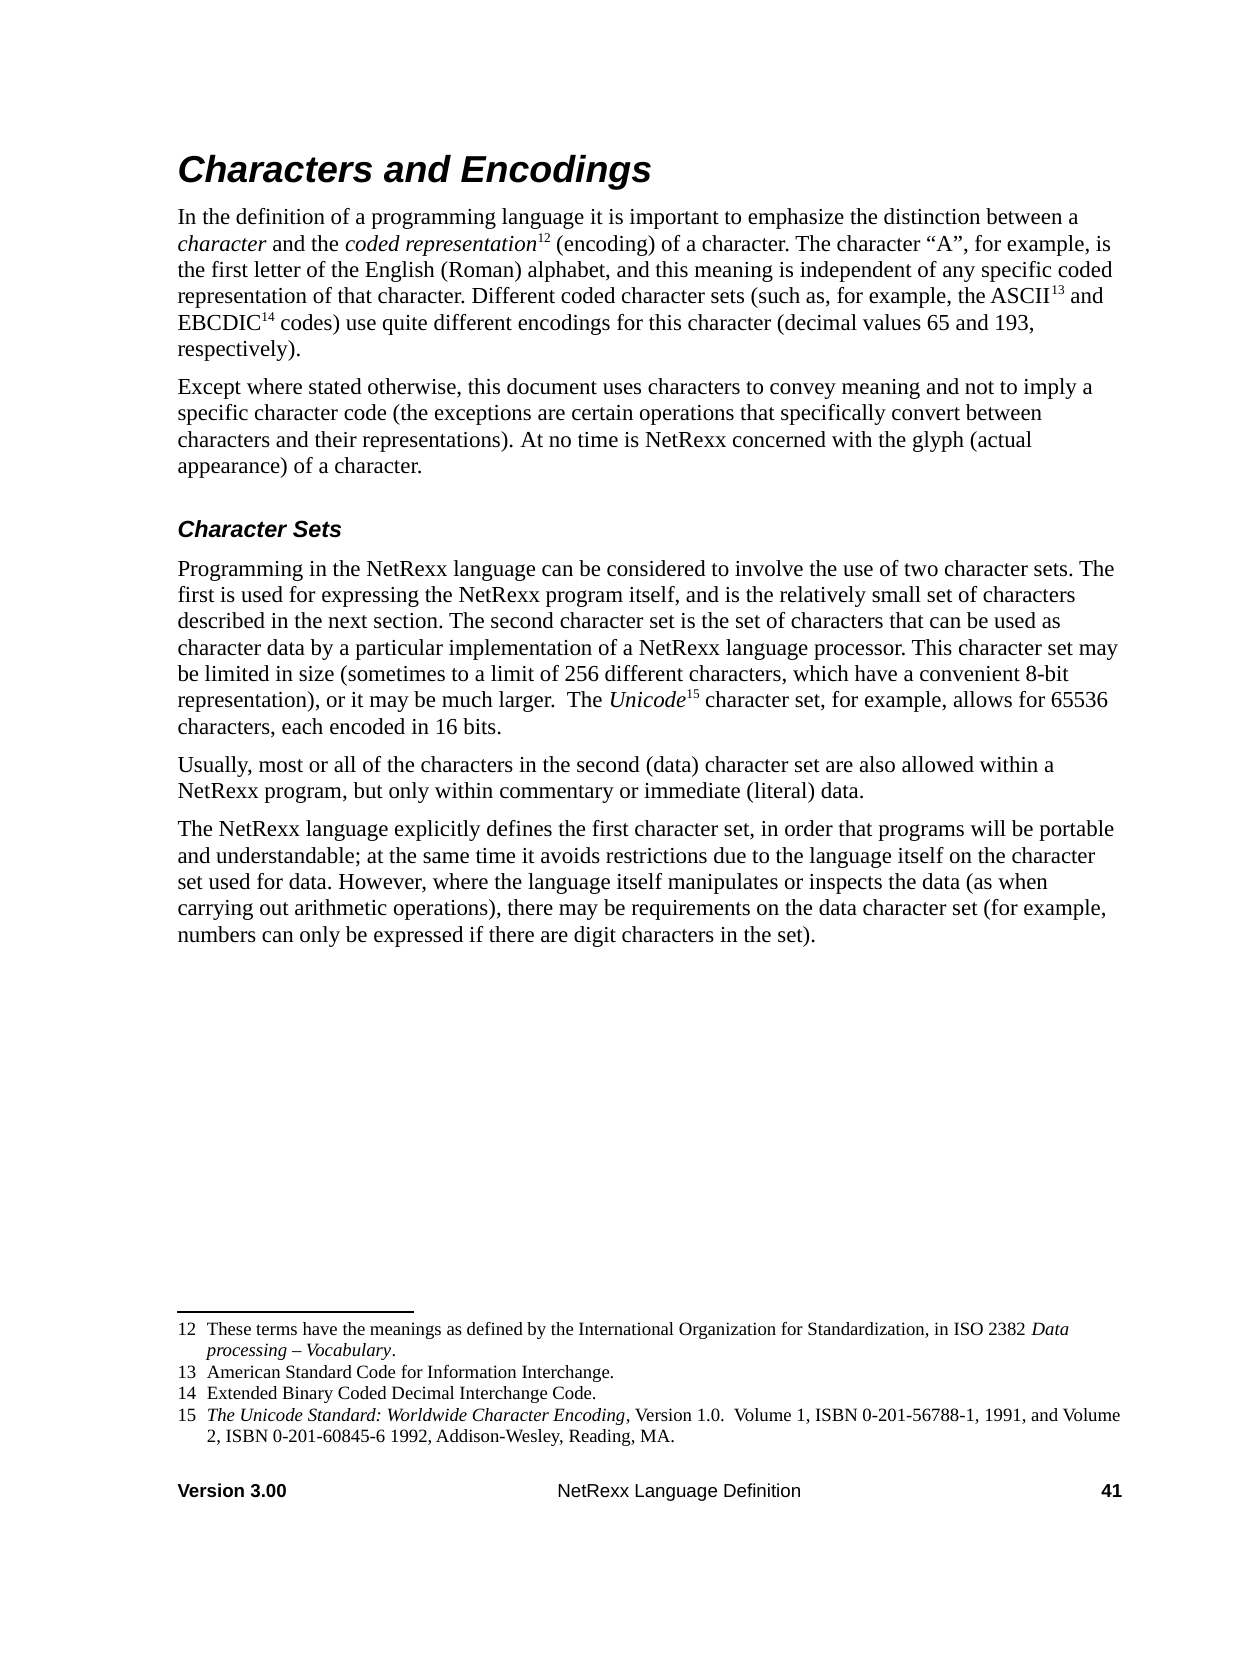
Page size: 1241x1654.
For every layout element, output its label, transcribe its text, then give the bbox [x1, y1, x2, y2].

subtitle Characters and Encodings [177, 148, 1122, 191]
text Programming in the NetRexx language can be considered to involve the use of two character sets. The first is used for expressing the NetRexx program itself, and is the relatively small set of characters described in the next section. The second character set is the set of characters that can be used as character data by a particular implementation of a NetRexx language processor. This character set may be limited in size (sometimes to a limit of 256 different characters, which have a convenient 8-bit representation), or it may be much larger. The Unicode character set, for example, allows for 65536 characters, each encoded in 16 bits. [177, 554, 1122, 739]
subtitle Character Sets [177, 515, 1122, 542]
text The NetRexx language explicitly defines the first character set, in order that programs will be portable and understandable; at the same time it avoids restrictions due to the language itself on the character set used for data. However, where the language itself manipulates or inspects the data (as when carrying out arithmetic operations), there may be requirements on the data character set (for example, numbers can only be expressed if there are digit characters in the set). [177, 815, 1122, 947]
text Except where stated otherwise, this document uses characters to convey meaning and not to imply a specific character code (the exceptions are certain operations that specifically convert between characters and their representations). At no time is NetRexx concerned with the glyph (actual appearance) of a character. [177, 373, 1122, 478]
text Usually, most or all of the characters in the second (data) character set are also allowed within a NetRexx program, but only within commentary or immediate (literal) data. [177, 751, 1122, 803]
text In the definition of a programming language it is important to emphasize the distinction between a character and the coded representation (encoding) of a character. The character “A”, for example, is the first letter of the English (Roman) alphabet, and this meaning is independent of any specific coded representation of that character. Different coded character sets (such as, for example, the ASCII and EBCDIC codes) use quite different encodings for this character (decimal values 65 and 193, respectively). [177, 203, 1122, 361]
text These terms have the meanings as defined by the International Organization for Standardization, in ISO 2382 Data processing – Vocabulary. [177, 1318, 1122, 1361]
text Extended Binary Coded Decimal Interchange Code. [177, 1382, 1122, 1404]
text The Unicode Standard: Worldwide Character Encoding, Version 1.0. Volume 1, ISBN 0-201-56788-1, 1991, and Volume 2, ISBN 0-201-60845-6 1992, Addison-Wesley, Reading, MA. [177, 1404, 1122, 1447]
text American Standard Code for Information Interchange. [177, 1361, 1122, 1382]
